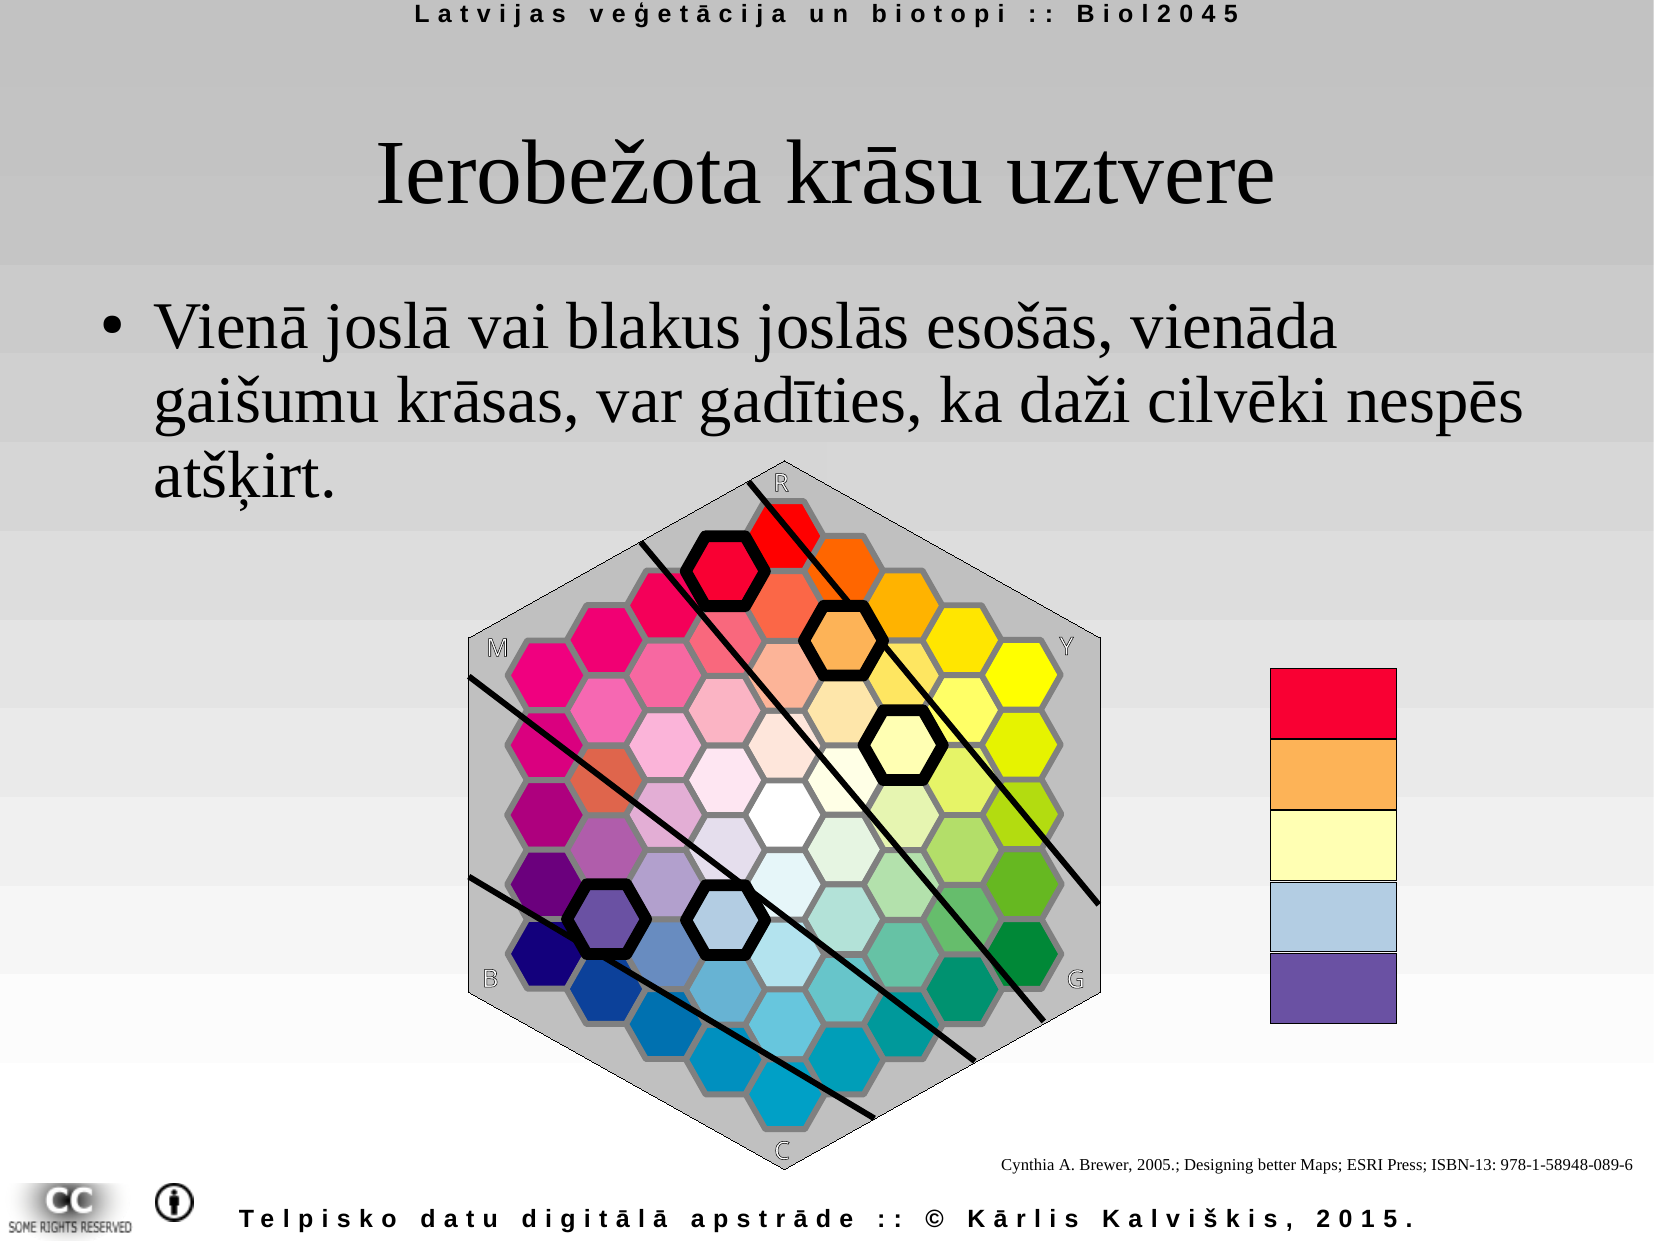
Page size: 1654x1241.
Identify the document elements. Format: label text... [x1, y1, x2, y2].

text_box [683, 1113, 871, 1170]
picture [0, 0, 1654, 1241]
text_box [873, 1113, 886, 1119]
list Vienā joslā vai blakus joslās esošās, vienāda gaišumu krāsas, var gadīties, ka daži cilvēki nespēs atšķirt. [82, 289, 1571, 1113]
text_box G [1066, 961, 1085, 991]
title Ierobežota krāsu uztvere [29, 49, 1625, 296]
text_box Y [1059, 628, 1084, 658]
text_box C [774, 1132, 791, 1162]
text_box B [482, 960, 498, 990]
text_box Cynthia A. Brewer, 2005.; Designing better Maps; ESRI Press; ISBN-13: 978-1-58948-089-6 [1005, 1154, 1635, 1174]
text_box M [486, 629, 510, 660]
text_box R [773, 464, 797, 495]
